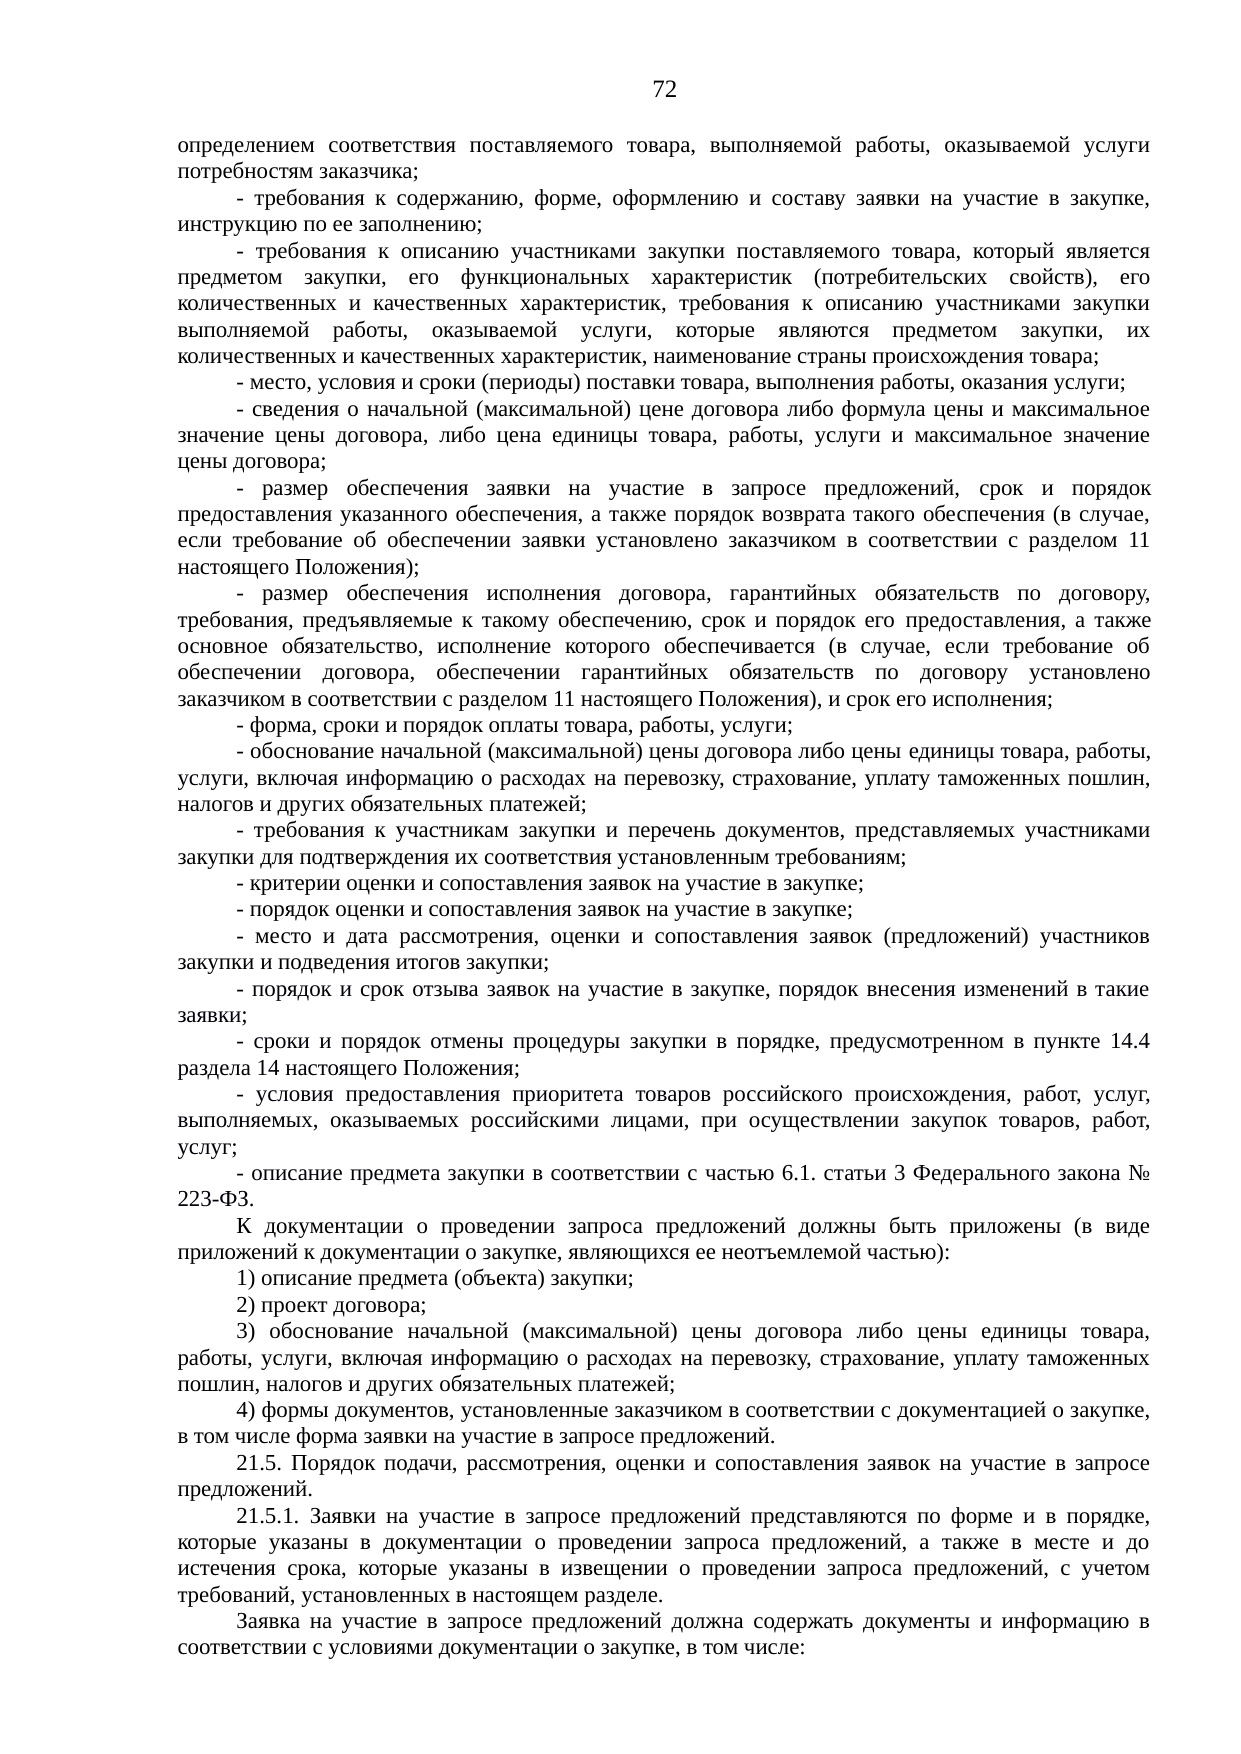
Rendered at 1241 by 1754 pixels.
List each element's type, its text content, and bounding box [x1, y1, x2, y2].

text - требования к участникам закупки и перечень документов, представляемых участниками закупки для подтверждения их соответствия установленным требованиям; [177, 816, 1152, 869]
text - обоснование начальной (максимальной) цены договора либо цены единицы товара, работы, услуги, включая информацию о расходах на перевозку, страхование, уплату таможенных пошлин, налогов и других обязательных платежей; [177, 737, 1152, 816]
text определением соответствия поставляемого товара, выполняемой работы, оказываемой услуги потребностям заказчика; [177, 131, 1152, 184]
text Заявка на участие в запросе предложений должна содержать документы и информацию в соответствии с условиями документации о закупке, в том числе: [177, 1607, 1152, 1660]
text - порядок и срок отзыва заявок на участие в закупке, порядок внесения изменений в такие заявки; [177, 974, 1152, 1027]
text 3) обоснование начальной (максимальной) цены договора либо цены единицы товара, работы, услуги, включая информацию о расходах на перевозку, страхование, уплату таможенных пошлин, налогов и других обязательных платежей; [177, 1317, 1152, 1396]
text - место, условия и сроки (периоды) поставки товара, выполнения работы, оказания услуги; [177, 368, 1152, 395]
text 1) описание предмета (объекта) закупки; [177, 1264, 1152, 1291]
text - требования к описанию участниками закупки поставляемого товара, который является предметом закупки, его функциональных характеристик (потребительских свойств), его количественных и качественных характеристик, требования к описанию участниками закупки выполняемой работы, оказываемой услуги, которые являются предметом закупки, их количественных и качественных характеристик, наименование страны происхождения товара; [177, 237, 1152, 368]
text - требования к содержанию, форме, оформлению и составу заявки на участие в закупке, инструкцию по ее заполнению; [177, 184, 1152, 237]
text 21.5.1. Заявки на участие в запросе предложений представляются по форме и в порядке, которые указаны в документации о проведении запроса предложений, а также в месте и до истечения срока, которые указаны в извещении о проведении запроса предложений, с учетом требований, установленных в настоящем разделе. [177, 1502, 1152, 1607]
text - форма, сроки и порядок оплаты товара, работы, услуги; [177, 711, 1152, 737]
text - сроки и порядок отмены процедуры закупки в порядке, предусмотренном в пункте 14.4 раздела 14 настоящего Положения; [177, 1027, 1152, 1080]
text - критерии оценки и сопоставления заявок на участие в закупке; [177, 869, 1152, 896]
text - описание предмета закупки в соответствии с частью 6.1. статьи 3 Федерального закона № 223-ФЗ. [177, 1159, 1152, 1212]
text 4) формы документов, установленные заказчиком в соответствии с документацией о закупке, в том числе форма заявки на участие в запросе предложений. [177, 1396, 1152, 1449]
text - размер обеспечения исполнения договора, гарантийных обязательств по договору, требования, предъявляемые к такому обеспечению, срок и порядок его предоставления, а также основное обязательство, исполнение которого обеспечивается (в случае, если требование об обеспечении договора, обеспечении гарантийных обязательств по договору установлено заказчиком в соответствии с разделом 11 настоящего Положения), и срок его исполнения; [177, 579, 1152, 711]
text 2) проект договора; [177, 1291, 1152, 1317]
text К документации о проведении запроса предложений должны быть приложены (в виде приложений к документации о закупке, являющихся ее неотъемлемой частью): [177, 1212, 1152, 1264]
text - место и дата рассмотрения, оценки и сопоставления заявок (предложений) участников закупки и подведения итогов закупки; [177, 922, 1152, 974]
text - условия предоставления приоритета товаров российского происхождения, работ, услуг, выполняемых, оказываемых российскими лицами, при осуществлении закупок товаров, работ, услуг; [177, 1080, 1152, 1159]
text 21.5. Порядок подачи, рассмотрения, оценки и сопоставления заявок на участие в запросе предложений. [177, 1449, 1152, 1502]
text - порядок оценки и сопоставления заявок на участие в закупке; [177, 896, 1152, 922]
text - размер обеспечения заявки на участие в запросе предложений, срок и порядок предоставления указанного обеспечения, а также порядок возврата такого обеспечения (в случае, если требование об обеспечении заявки установлено заказчиком в соответствии с разделом 11 настоящего Положения); [177, 474, 1152, 579]
text - сведения о начальной (максимальной) цене договора либо формула цены и максимальное значение цены договора, либо цена единицы товара, работы, услуги и максимальное значение цены договора; [177, 395, 1152, 474]
